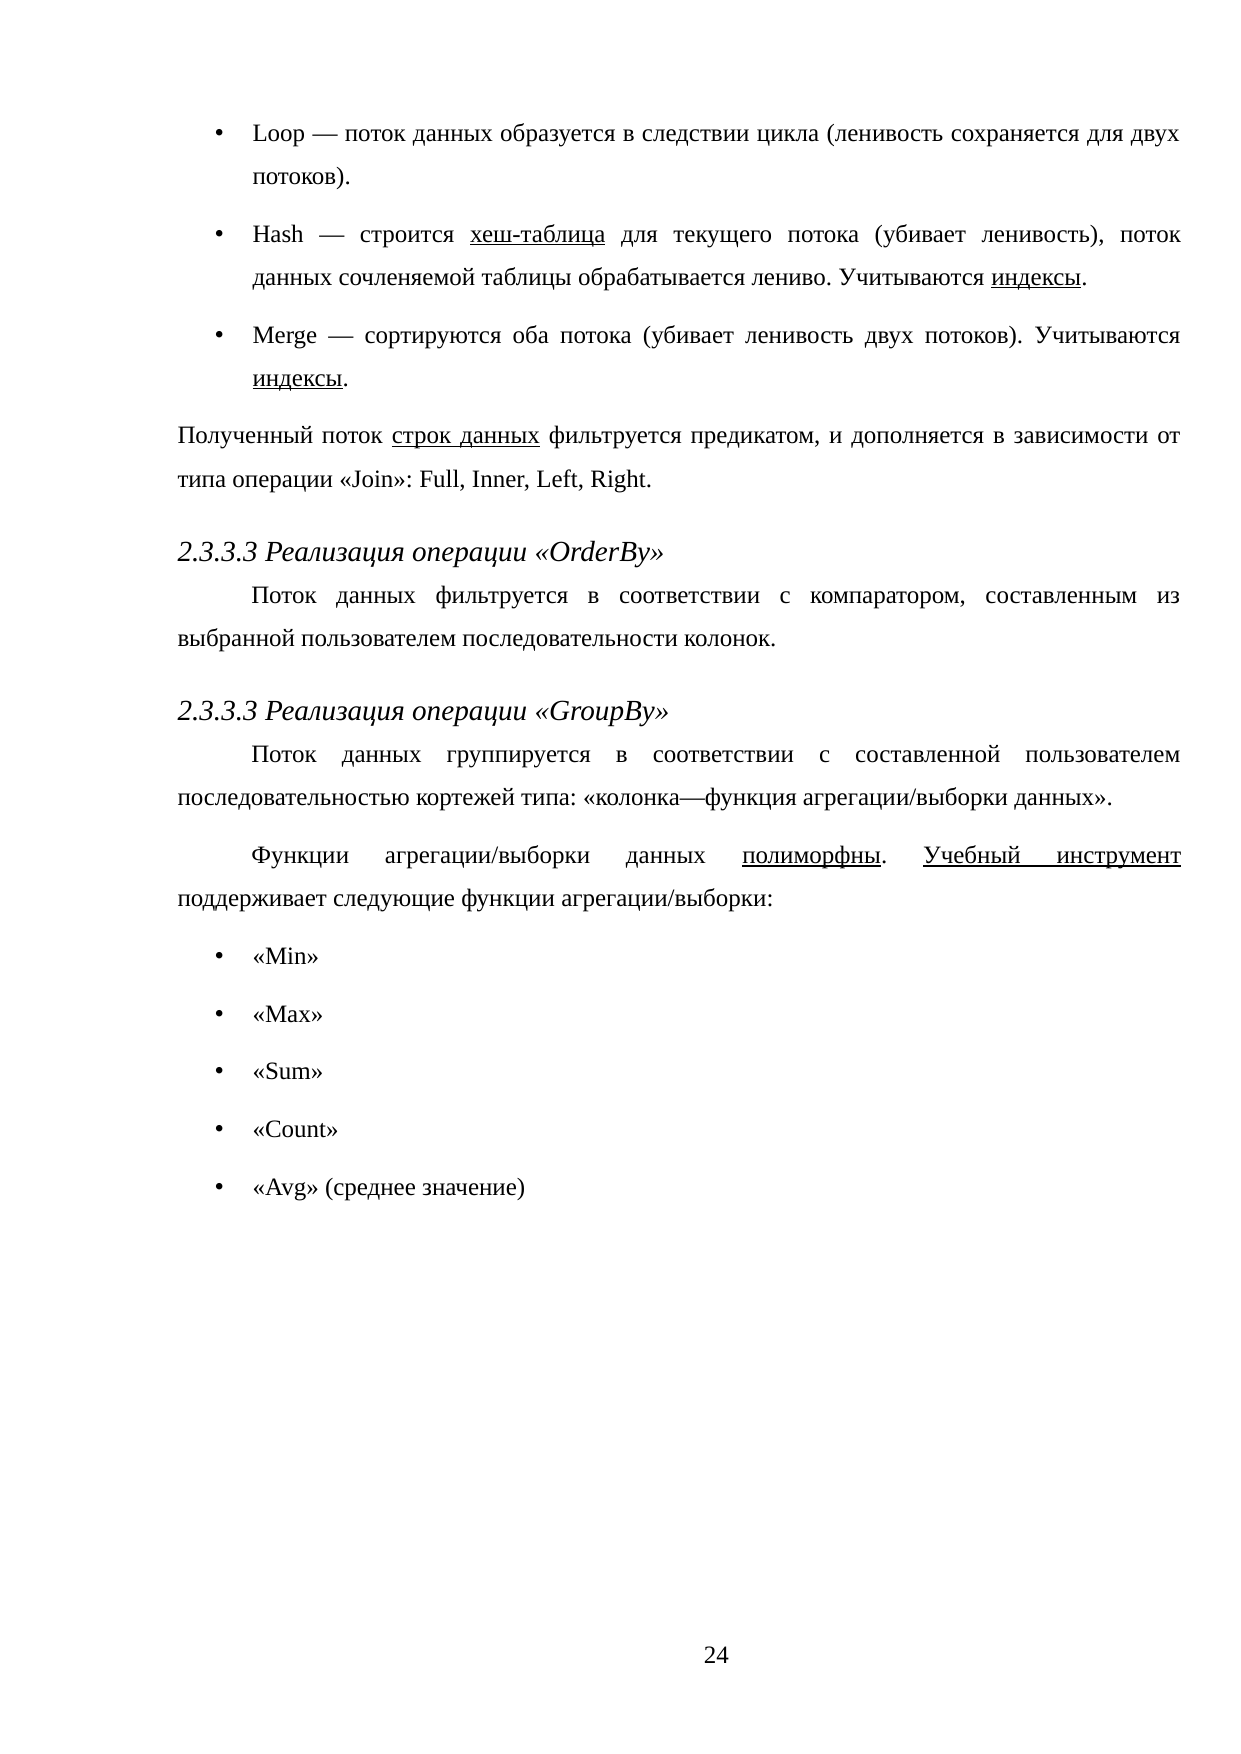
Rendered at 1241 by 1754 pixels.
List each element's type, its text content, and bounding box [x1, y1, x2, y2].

subtitle 2.3.3.3 Реализация операции «GroupBy» [177, 693, 1181, 727]
list «Max» [215, 999, 1181, 1027]
list «Sum» [215, 1056, 1181, 1085]
list Merge — сортируются оба потока (убивает ленивость двух потоков). Учитываются индексы. [215, 320, 1181, 392]
list Hash — строится хеш-таблица для текущего потока (убивает ленивость), поток данных сочленяемой таблицы обрабатывается лениво. Учитываются индексы. [215, 219, 1181, 291]
text Поток данных фильтруется в соответствии с компаратором, составленным из выбранной пользователем последовательности колонок. [177, 580, 1181, 652]
text Функции агрегации/выборки данных полиморфны. Учебный инструмент поддерживает следующие функции агрегации/выборки: [177, 840, 1181, 912]
list «Avg» (среднее значение) [215, 1172, 1181, 1201]
list «Min» [215, 941, 1181, 970]
list «Count» [215, 1114, 1181, 1143]
list Loop — поток данных образуется в следствии цикла (ленивость сохраняется для двух потоков). [215, 118, 1181, 190]
text Поток данных группируется в соответствии с составленной пользователем последовательностью кортежей типа: «колонка—функция агрегации/выборки данных». [177, 739, 1181, 811]
list Полученный поток строк данных фильтруется предикатом, и дополняется в зависимости от типа операции «Join»: Full, Inner, Left, Right. [177, 421, 1181, 492]
subtitle 2.3.3.3 Реализация операции «OrderBy» [177, 534, 1181, 567]
